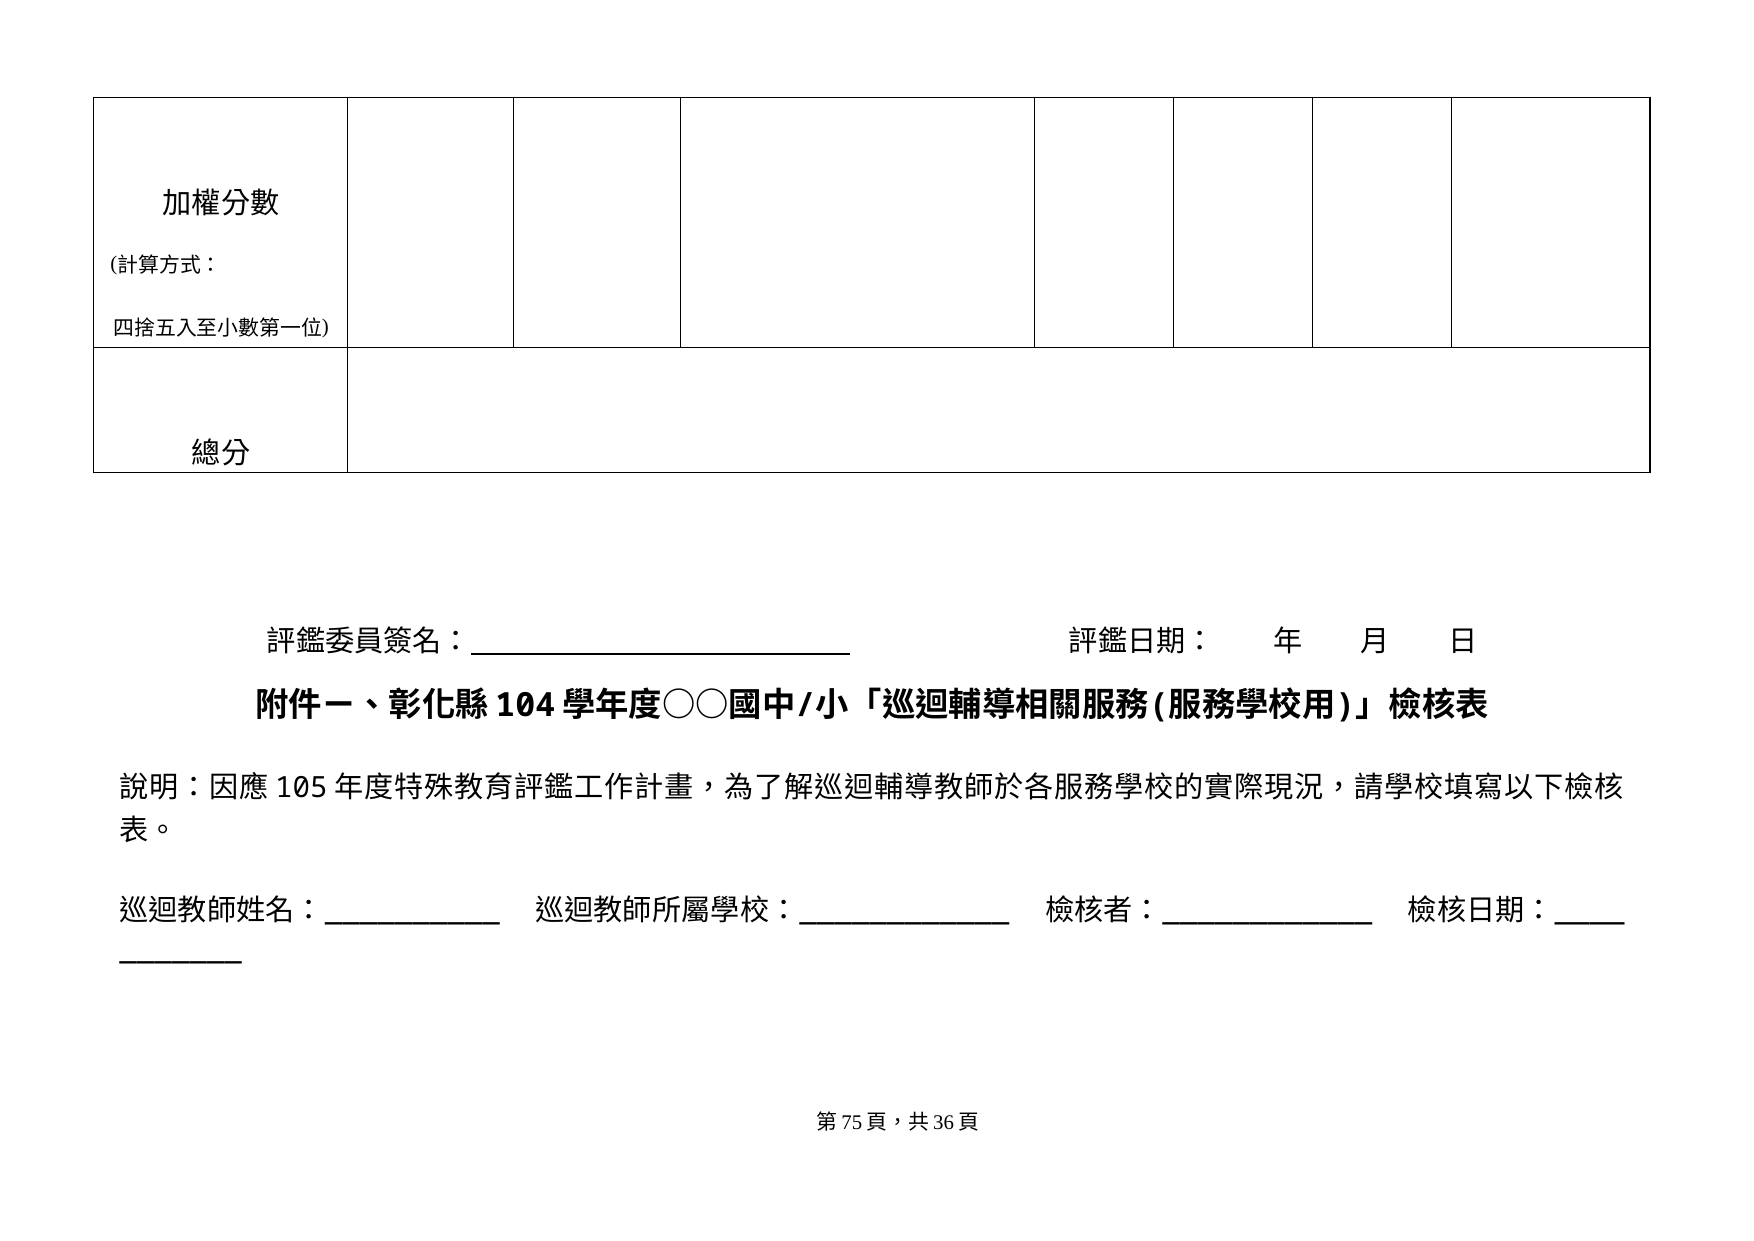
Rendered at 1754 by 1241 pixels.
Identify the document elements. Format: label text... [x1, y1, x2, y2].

table_cell [348, 348, 1649, 472]
table_cell [1174, 98, 1312, 347]
table_cell 加權分數 (計算方式： 四捨五入至小數第一位) [94, 98, 347, 347]
table_header 附件ㄧ、彰化縣104學年度○○國中/小「巡迴輔導相關服務(服務學校用)」檢核表 說明：因應105年度特殊教育評鑑工作計畫，為了解巡迴輔導教師於各服務學校的實際現況，請學校填寫以下檢核表。 巡迴教師姓名：__________ 巡迴教師所屬學校：____________ 檢核者：____________ 檢核日期：___________ [116, 659, 1628, 987]
table_cell 總分 [94, 348, 347, 472]
table_cell [1035, 98, 1173, 347]
table_cell [1313, 98, 1451, 347]
text 評鑑委員簽名： 評鑑日期： 年 月 日 [94, 597, 1650, 659]
table_cell [681, 98, 1034, 347]
table_cell [1452, 98, 1649, 347]
table_cell [514, 98, 680, 347]
table_cell [348, 98, 513, 347]
